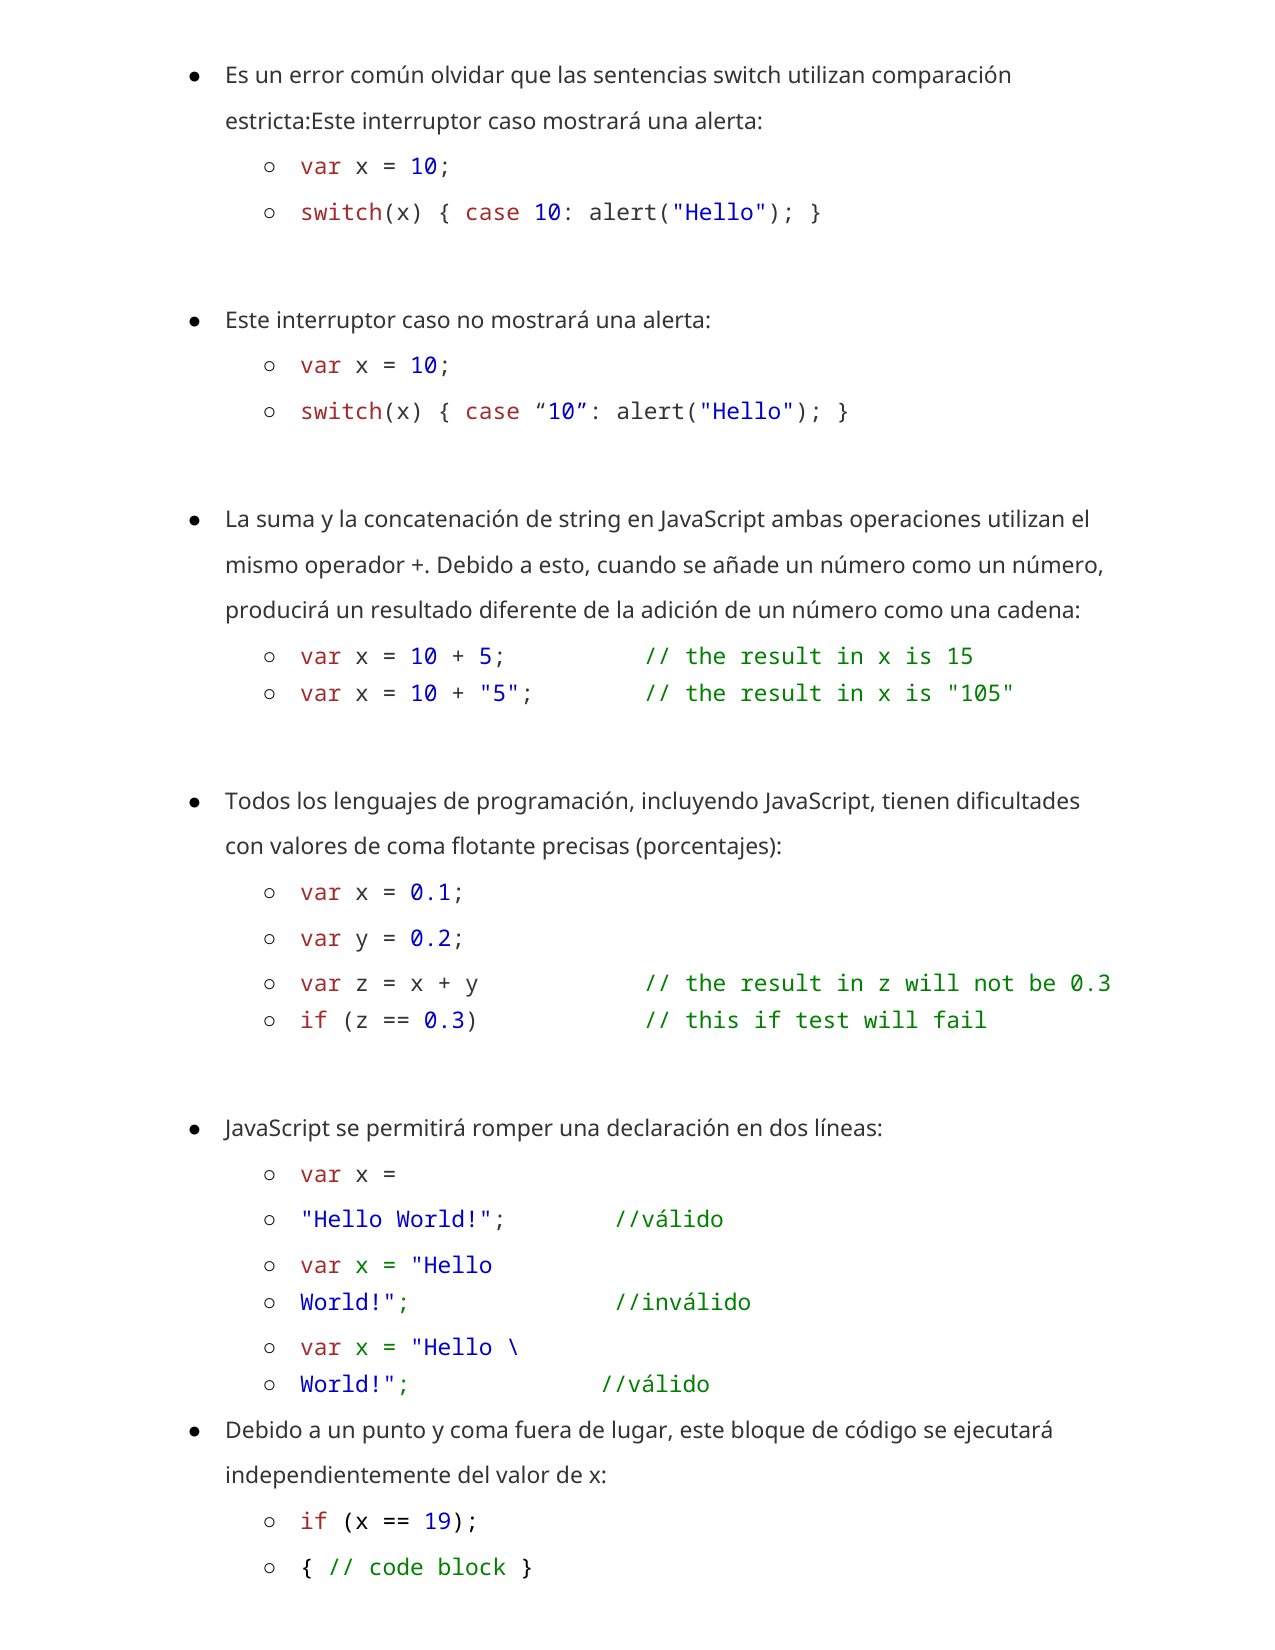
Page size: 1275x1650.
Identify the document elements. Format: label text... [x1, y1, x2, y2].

list switch(x) { case “10”: alert("Hello"); } [262, 395, 1125, 426]
list "Hello World!"; //válido [262, 1203, 1125, 1234]
list World!"; //válido [262, 1368, 1125, 1399]
list Debido a un punto y coma fuera de lugar, este bloque de código se ejecutará independientemente del valor de x: [187, 1414, 1125, 1491]
list var z = x + y // the result in z will not be 0.3 [262, 967, 1125, 998]
list Este interruptor caso no mostrará una alerta: [187, 304, 1125, 335]
list JavaScript se permitirá romper una declaración en dos líneas: [187, 1112, 1125, 1143]
list if (x == 19); [262, 1505, 1125, 1536]
list var x = 0.1; [262, 876, 1125, 907]
list var x = "Hello \ [262, 1331, 1125, 1363]
list var x = 10 + "5"; // the result in x is "105" [262, 677, 1125, 708]
list var x = [262, 1158, 1125, 1189]
list World!"; //inválido [262, 1286, 1125, 1317]
list var x = 10; [262, 349, 1125, 381]
list Es un error común olvidar que las sentencias switch utilizan comparación estricta:Este interruptor caso mostrará una alerta: [187, 59, 1125, 136]
list var x = 10; [262, 150, 1125, 182]
list var y = 0.2; [262, 922, 1125, 953]
list if (z == 0.3) // this if test will fail [262, 1004, 1125, 1035]
list Todos los lenguajes de programación, incluyendo JavaScript, tienen dificultades con valores de coma flotante precisas (porcentajes): [187, 785, 1125, 862]
list { // code block } [262, 1551, 1125, 1582]
list var x = "Hello [262, 1249, 1125, 1280]
list La suma y la concatenación de string en JavaScript ambas operaciones utilizan el mismo operador +. Debido a esto, cuando se añade un número como un número, producirá un resultado diferente de la adición de un número como una cadena: [187, 503, 1125, 626]
list var x = 10 + 5; // the result in x is 15 [262, 640, 1125, 671]
list switch(x) { case 10: alert("Hello"); } [262, 196, 1125, 227]
